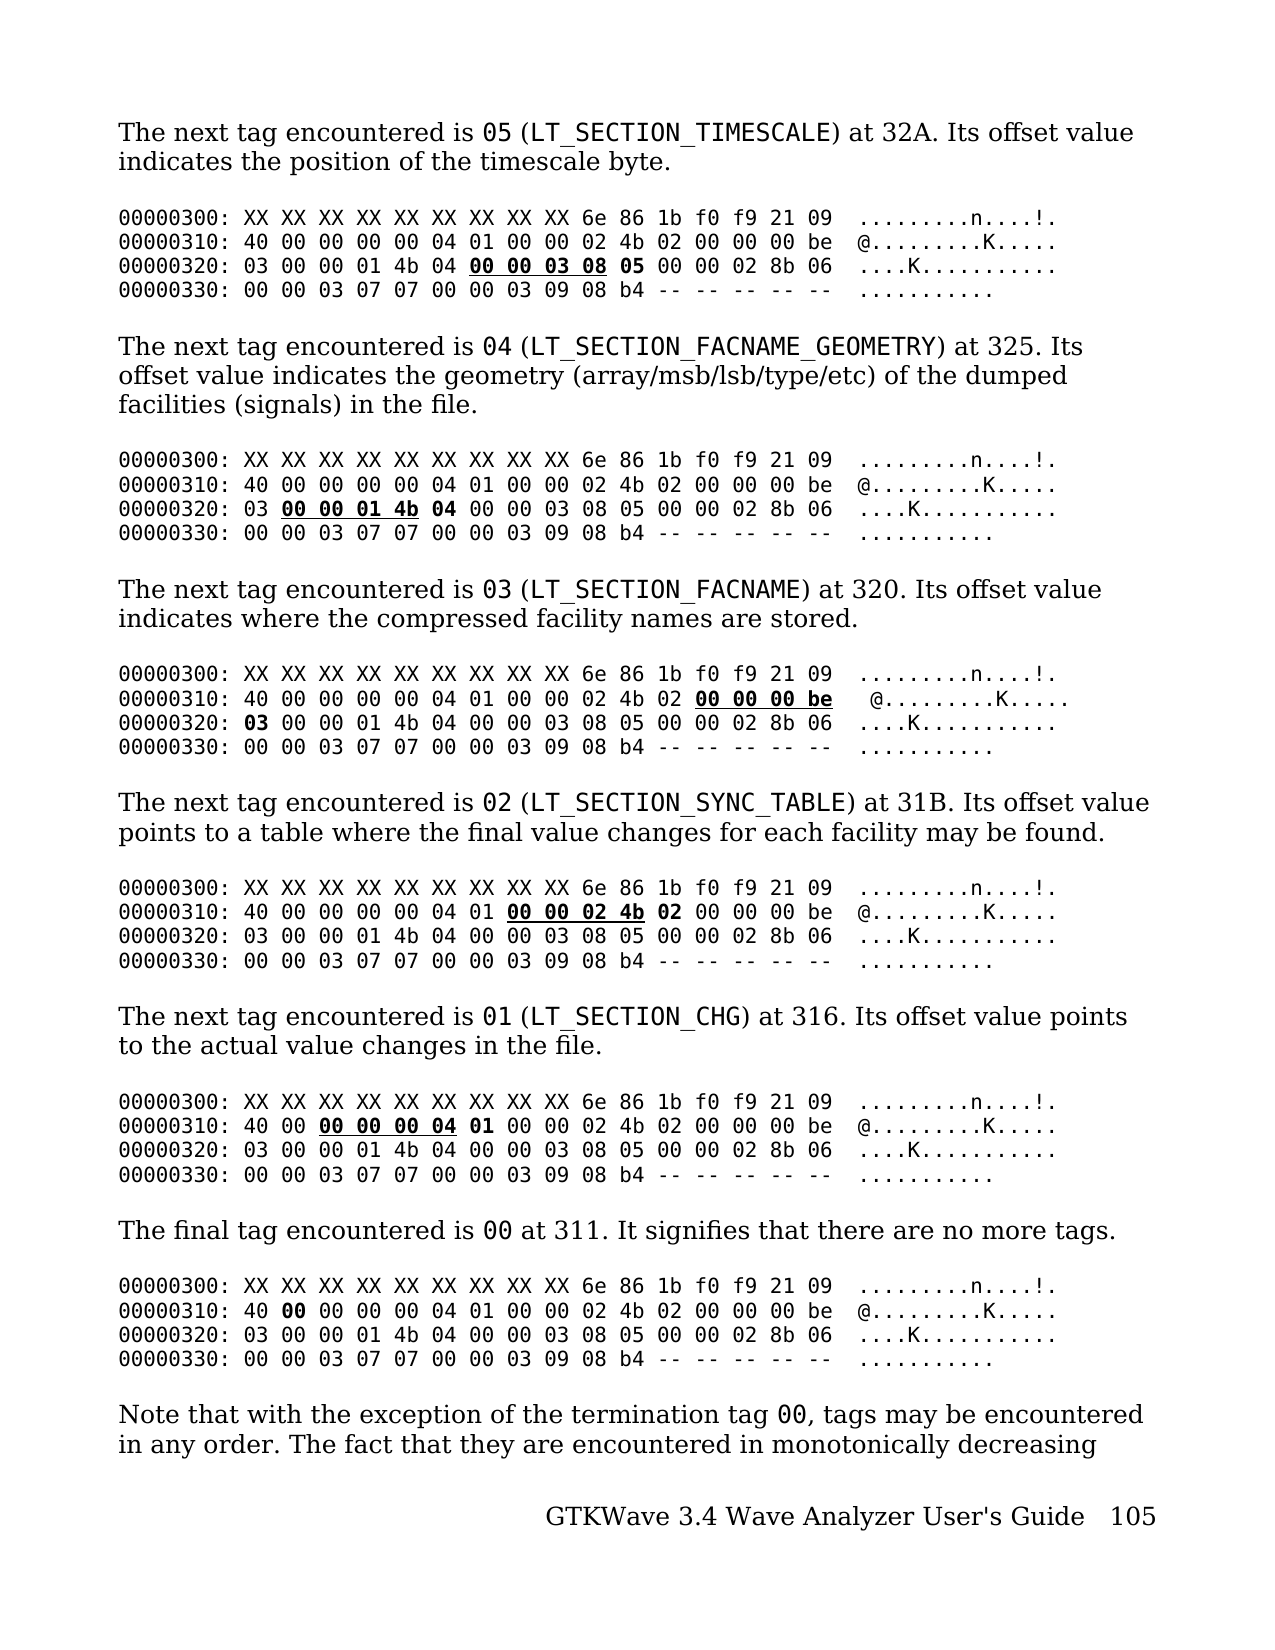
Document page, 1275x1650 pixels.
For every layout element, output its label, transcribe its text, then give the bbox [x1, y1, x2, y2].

text The next tag encountered is 05 (LT_SECTION_TIMESCALE) at 32A. Its offset value indicates the position of the timescale byte. 00000300: XX XX XX XX XX XX XX XX XX 6e 86 1b f0 f9 21 09 .........n....!. 00000310: 40 00 00 00 00 04 01 00 00 02 4b 02 00 00 00 be @.........K..... 00000320: 03 00 00 01 4b 04 00 00 03 08 05 00 00 02 8b 06 ....K........... 00000330: 00 00 03 07 07 00 00 03 09 08 b4 -- -- -- -- -- ........... The next tag encountered is 04 (LT_SECTION_FACNAME_GEOMETRY) at 325. Its offset value indicates the geometry (array/msb/lsb/type/etc) of the dumped facilities (signals) in the file. 00000300: XX XX XX XX XX XX XX XX XX 6e 86 1b f0 f9 21 09 .........n....!. 00000310: 40 00 00 00 00 04 01 00 00 02 4b 02 00 00 00 be @.........K..... 00000320: 03 00 00 01 4b 04 00 00 03 08 05 00 00 02 8b 06 ....K........... 00000330: 00 00 03 07 07 00 00 03 09 08 b4 -- -- -- -- -- ........... The next tag encountered is 03 (LT_SECTION_FACNAME) at 320. Its offset value indicates where the compressed facility names are stored. 00000300: XX XX XX XX XX XX XX XX XX 6e 86 1b f0 f9 21 09 .........n....!. 00000310: 40 00 00 00 00 04 01 00 00 02 4b 02 00 00 00 be @.........K..... 00000320: 03 00 00 01 4b 04 00 00 03 08 05 00 00 02 8b 06 ....K........... 00000330: 00 00 03 07 07 00 00 03 09 08 b4 -- -- -- -- -- ........... The next tag encountered is 02 (LT_SECTION_SYNC_TABLE) at 31B. Its offset value points to a table where the final value changes for each facility may be found. 00000300: XX XX XX XX XX XX XX XX XX 6e 86 1b f0 f9 21 09 .........n....!. 00000310: 40 00 00 00 00 04 01 00 00 02 4b 02 00 00 00 be @.........K..... 00000320: 03 00 00 01 4b 04 00 00 03 08 05 00 00 02 8b 06 ....K........... 00000330: 00 00 03 07 07 00 00 03 09 08 b4 -- -- -- -- -- ........... The next tag encountered is 01 (LT_SECTION_CHG) at 316. Its offset value points to the actual value changes in the file. 00000300: XX XX XX XX XX XX XX XX XX 6e 86 1b f0 f9 21 09 .........n....!. 00000310: 40 00 00 00 00 04 01 00 00 02 4b 02 00 00 00 be @.........K..... 00000320: 03 00 00 01 4b 04 00 00 03 08 05 00 00 02 8b 06 ....K........... 00000330: 00 00 03 07 07 00 00 03 09 08 b4 -- -- -- -- -- ........... The final tag encountered is 00 at 311. It signifies that there are no more tags. 00000300: XX XX XX XX XX XX XX XX XX 6e 86 1b f0 f9 21 09 .........n....!. 00000310: 40 00 00 00 00 04 01 00 00 02 4b 02 00 00 00 be @.........K..... 00000320: 03 00 00 01 4b 04 00 00 03 08 05 00 00 02 8b 06 ....K........... 00000330: 00 00 03 07 07 00 00 03 09 08 b4 -- -- -- -- -- ........... Note that with the exception of the termination tag 00, tags may be encountered in any order. The fact that they are encountered in monotonically decreasing [118, 118, 1157, 1459]
